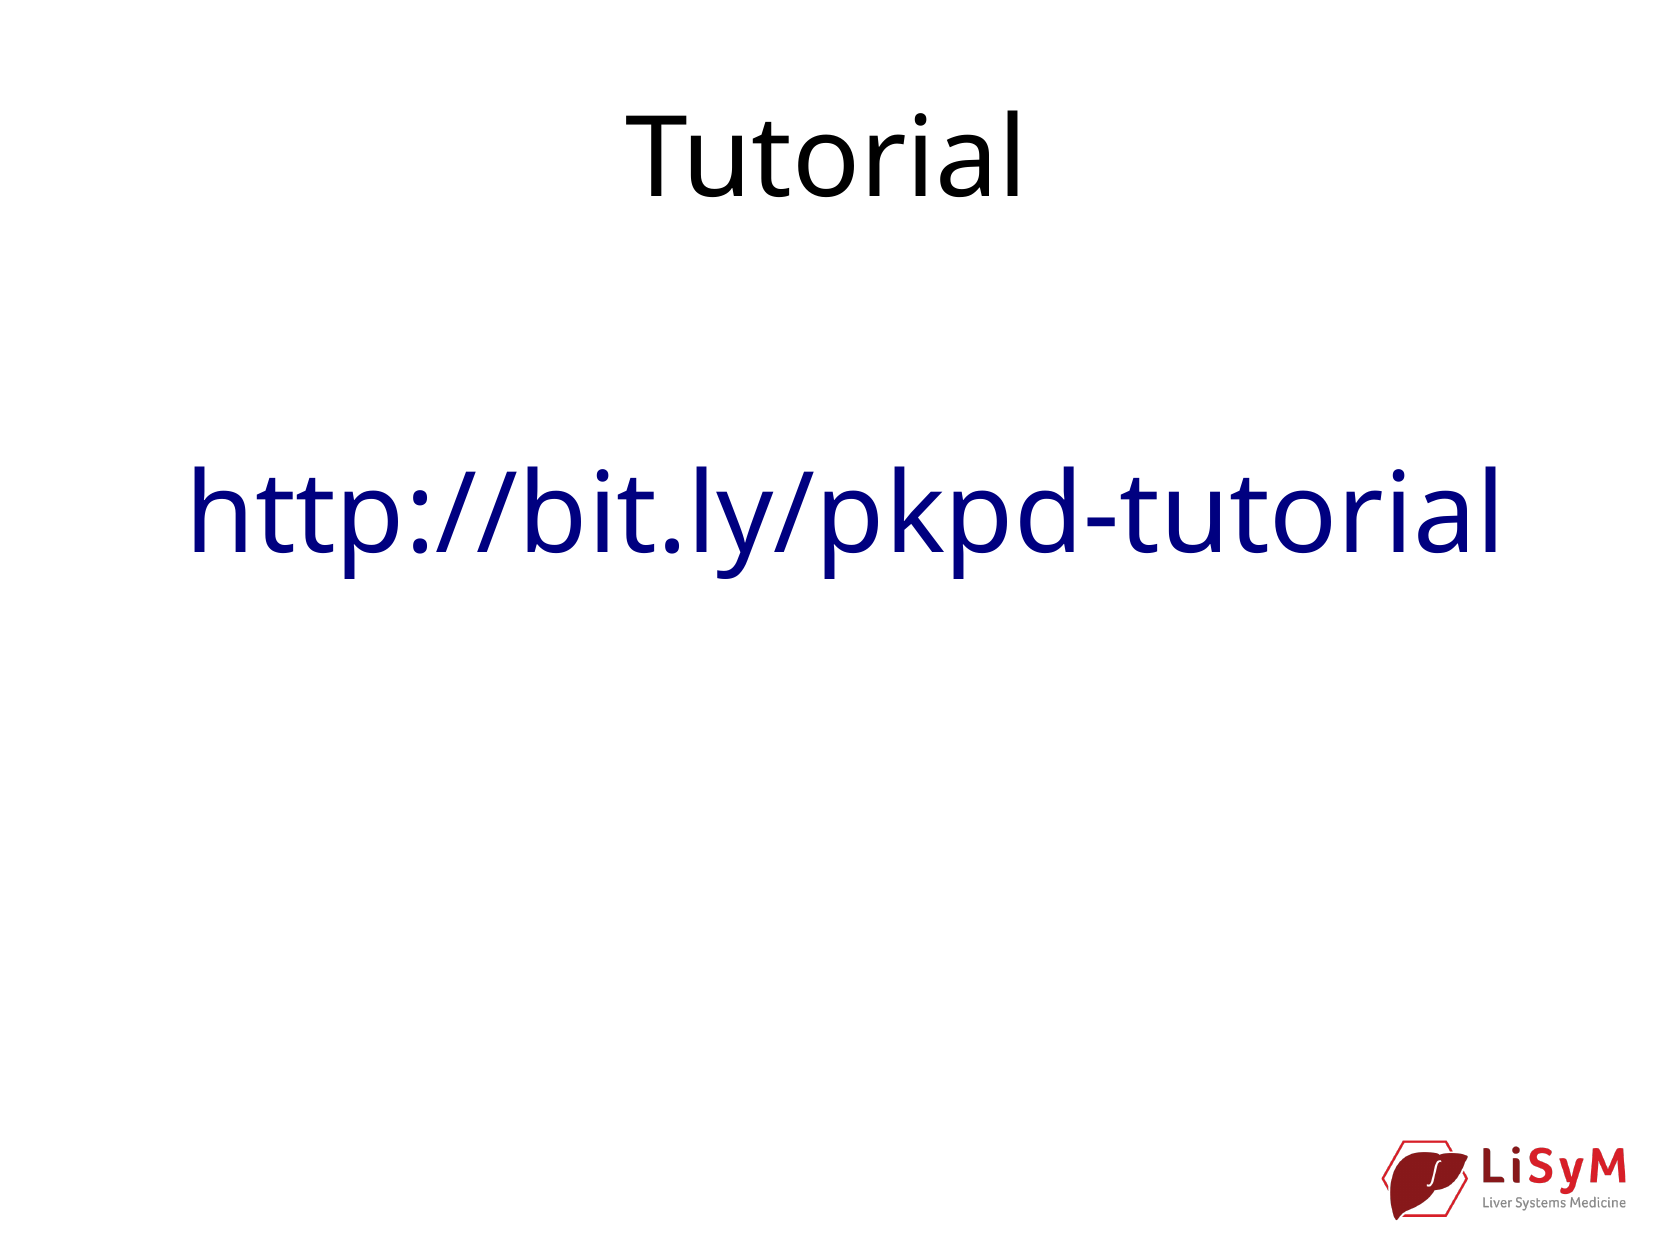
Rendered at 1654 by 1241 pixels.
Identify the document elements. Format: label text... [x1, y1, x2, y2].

picture [1380, 1139, 1627, 1222]
title Tutorial [82, 49, 1571, 257]
text_box http://bit.ly/pkpd-tutorial [170, 425, 1566, 826]
